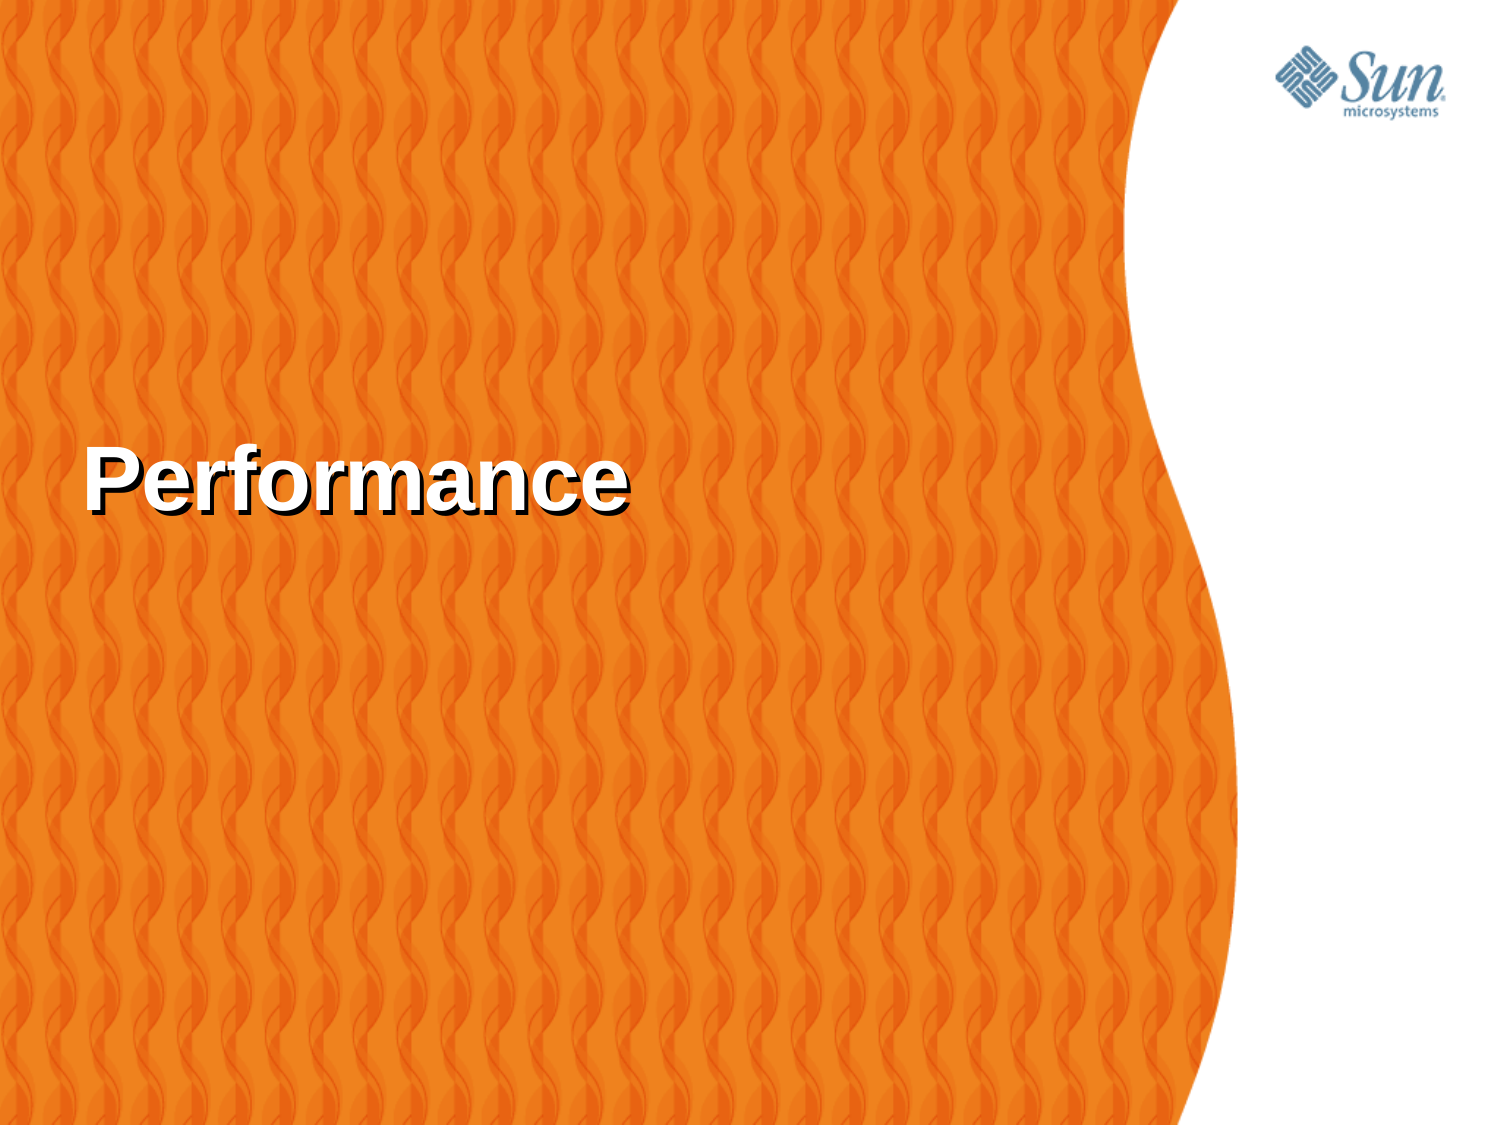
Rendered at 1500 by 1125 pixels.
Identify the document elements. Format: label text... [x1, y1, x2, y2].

picture [0, 0, 1500, 1125]
title Performance [81, 149, 1283, 857]
